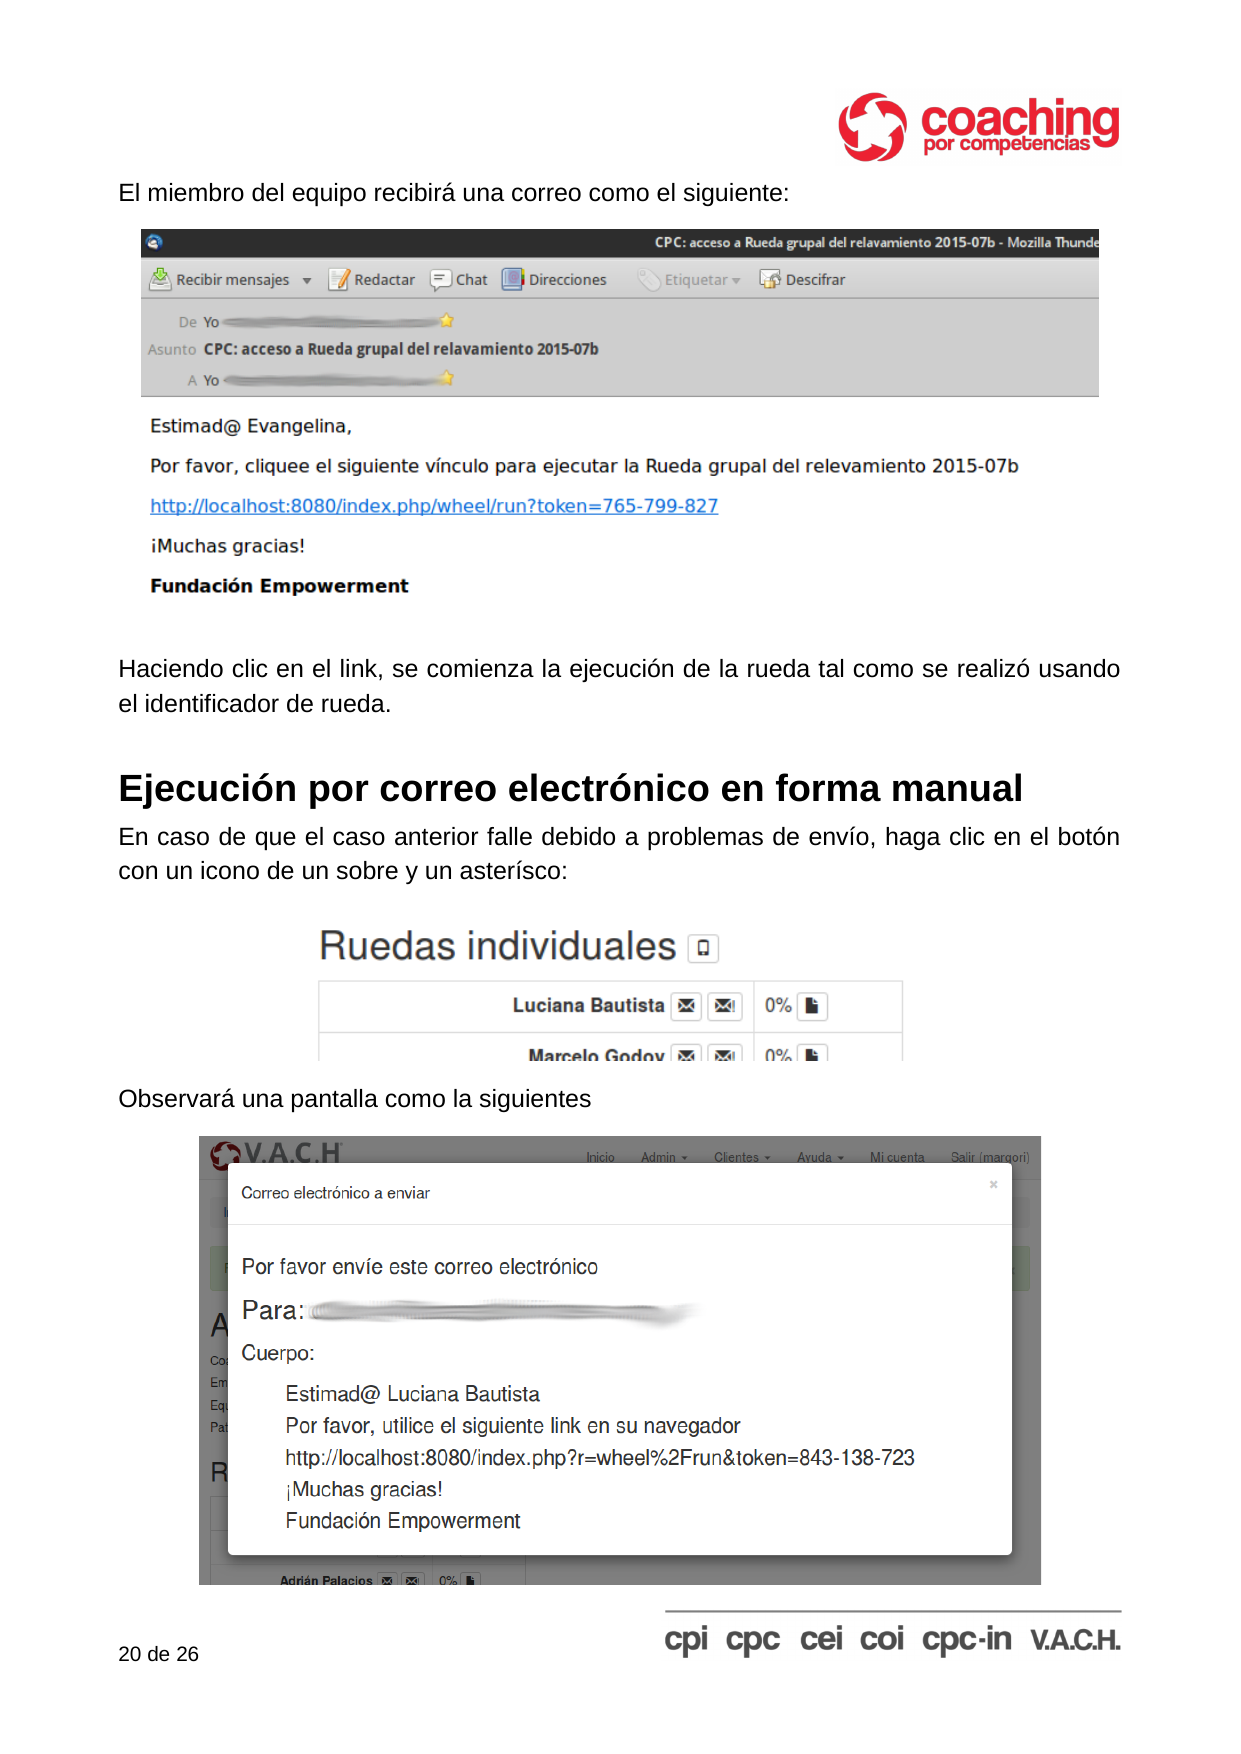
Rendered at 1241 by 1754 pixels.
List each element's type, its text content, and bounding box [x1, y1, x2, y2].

text El miembro del equipo recibirá una correo como el siguiente: [118, 177, 1122, 206]
subtitle Ejecución por correo electrónico en forma manual [118, 766, 1122, 809]
text En caso de que el caso anterior falle debido a problemas de envío, haga clic en el botón con un icono de un sobre y un asterísco: [118, 822, 1122, 885]
text Haciendo clic en el link, se comienza la ejecución de la rueda tal como se realizó usando el identificador de rueda. [118, 654, 1122, 717]
picture [661, 1609, 1123, 1661]
picture [199, 1136, 1042, 1585]
picture [834, 88, 1123, 166]
picture [141, 229, 1099, 631]
picture [292, 908, 948, 1061]
text Observará una pantalla como la siguientes [118, 1084, 1122, 1113]
